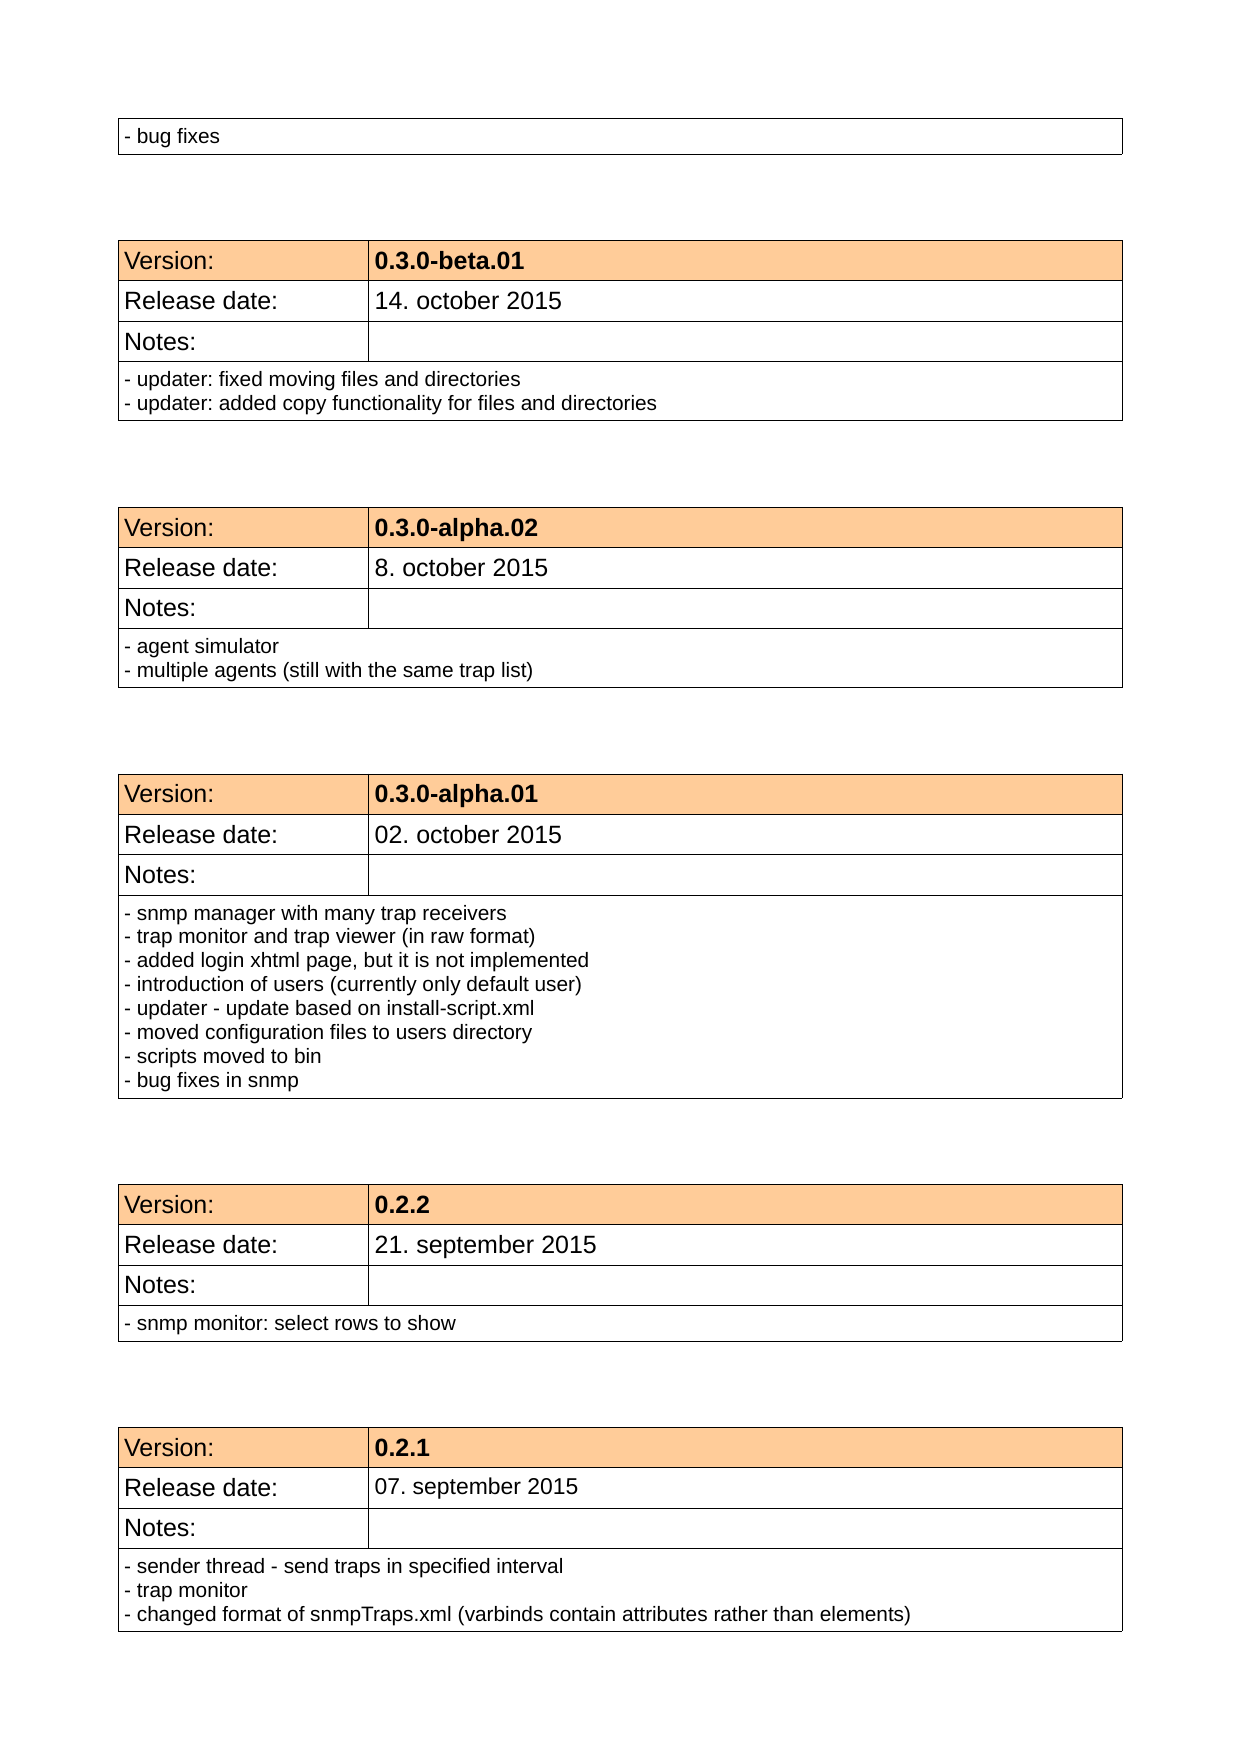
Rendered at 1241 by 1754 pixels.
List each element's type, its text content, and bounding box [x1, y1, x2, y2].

table_cell Release date: [119, 281, 368, 321]
table_cell [369, 855, 1122, 894]
table_cell Release date: [119, 548, 368, 587]
table_header Version: [119, 508, 368, 547]
table_cell 02. october 2015 [369, 815, 1122, 854]
table_cell Release date: [119, 815, 368, 854]
table_header Version: [119, 241, 368, 280]
table_cell 21. september 2015 [369, 1225, 1122, 1265]
table_cell Release date: [119, 1225, 368, 1265]
table_cell Notes: [119, 1266, 368, 1305]
table_cell [369, 1266, 1122, 1305]
table_header 0.3.0-alpha.01 [369, 775, 1122, 814]
table_cell Notes: [119, 1509, 368, 1548]
table_cell Notes: [119, 589, 368, 628]
table_header 0.3.0-beta.01 [369, 241, 1122, 280]
table_cell - snmp manager with many trap receivers - trap monitor and trap viewer (in raw format) - added login xhtml page, but it is not implemented - introduction of users (currently only default user) - updater - update based on install-script.xml - moved configuration files to users directory - scripts moved to bin - bug fixes in snmp [119, 896, 1122, 1098]
table_header Version: [119, 775, 368, 814]
table_cell Notes: [119, 322, 368, 361]
table_header 0.2.1 [369, 1428, 1122, 1467]
table_header 0.3.0-alpha.02 [369, 508, 1122, 547]
table_cell 14. october 2015 [369, 281, 1122, 321]
table_cell Release date: [119, 1468, 368, 1507]
table_cell [369, 589, 1122, 628]
table_cell - agent simulator - multiple agents (still with the same trap list) [119, 629, 1122, 687]
table_cell 8. october 2015 [369, 548, 1122, 587]
table_header 0.2.2 [369, 1185, 1122, 1224]
table_cell - snmp monitor: select rows to show [119, 1306, 1122, 1341]
table_header Version: [119, 1185, 368, 1224]
table_cell [369, 1509, 1122, 1548]
table_cell [369, 322, 1122, 361]
table_cell - updater: fixed moving files and directories - updater: added copy functionality for files and directories [119, 362, 1122, 420]
table_cell - sender thread - send traps in specified interval - trap monitor - changed format of snmpTraps.xml (varbinds contain attributes rather than elements) [119, 1549, 1122, 1631]
table_cell - bug fixes [119, 119, 1122, 154]
table_header Version: [119, 1428, 368, 1467]
table_cell 07. september 2015 [369, 1468, 1122, 1507]
table_cell Notes: [119, 855, 368, 894]
